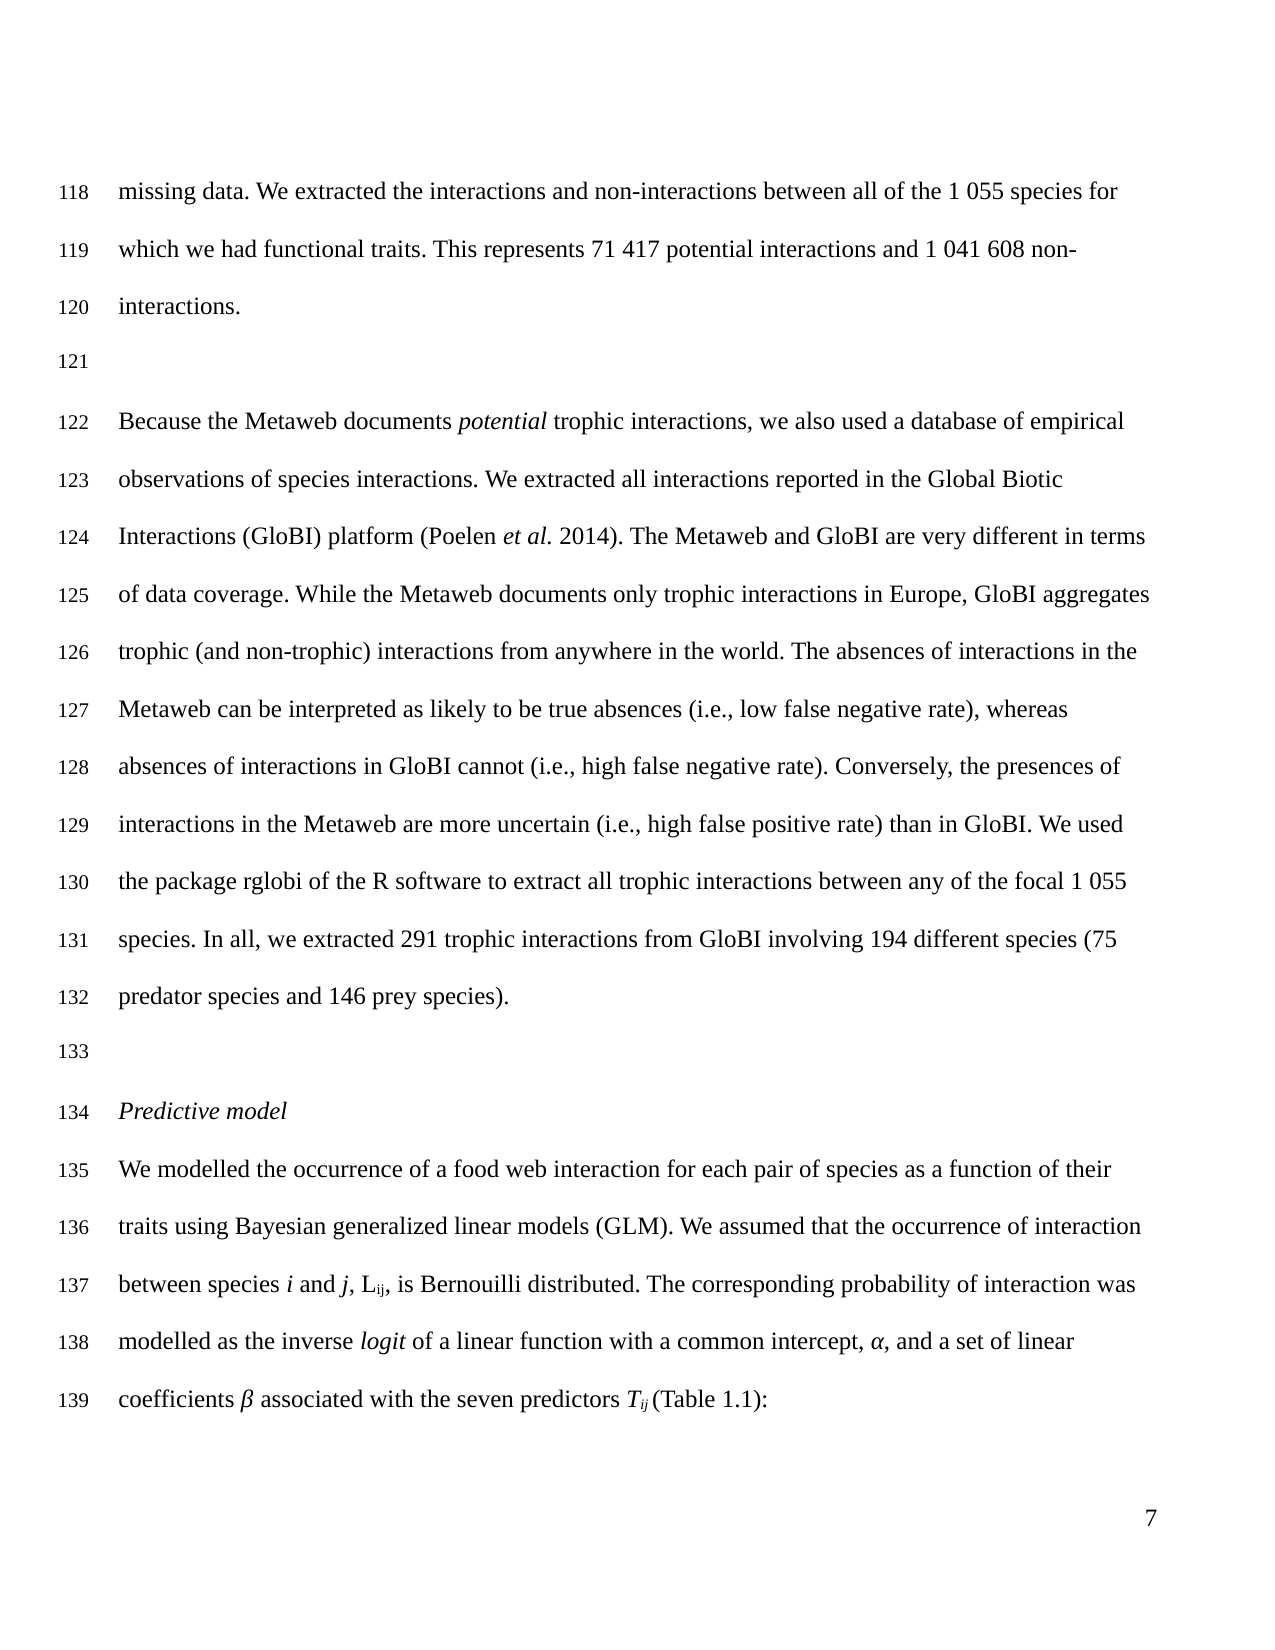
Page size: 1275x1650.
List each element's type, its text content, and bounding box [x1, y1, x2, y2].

text missing data. We extracted the interactions and non-interactions between all of the 1 055 species for which we had functional traits. This represents 71 417 potential interactions and 1 041 608 non-interactions. [118, 176, 1157, 320]
text Predictive model [118, 1096, 1157, 1125]
text Because the Metaweb documents potential trophic interactions, we also used a database of empirical observations of species interactions. We extracted all interactions reported in the Global Biotic Interactions (GloBI) platform (Poelen et al. 2014). The Metaweb and GloBI are very different in terms of data coverage. While the Metaweb documents only trophic interactions in Europe, GloBI aggregates trophic (and non-trophic) interactions from anywhere in the world. The absences of interactions in the Metaweb can be interpreted as likely to be true absences (i.e., low false negative rate), whereas absences of interactions in GloBI cannot (i.e., high false negative rate). Conversely, the presences of interactions in the Metaweb are more uncertain (i.e., high false positive rate) than in GloBI. We used the package rglobi of the R software to extract all trophic interactions between any of the focal 1 055 species. In all, we extracted 291 trophic interactions from GloBI involving 194 different species (75 predator species and 146 prey species). [118, 406, 1157, 1010]
text We modelled the occurrence of a food web interaction for each pair of species as a function of their traits using Bayesian generalized linear models (GLM). We assumed that the occurrence of interaction between species i and j, Lij, is Bernouilli distributed. The corresponding probability of interaction was modelled as the inverse logit of a linear function with a common intercept, α, and a set of linear coefficients β associated with the seven predictors Tij (Table 1.1): [118, 1154, 1157, 1413]
